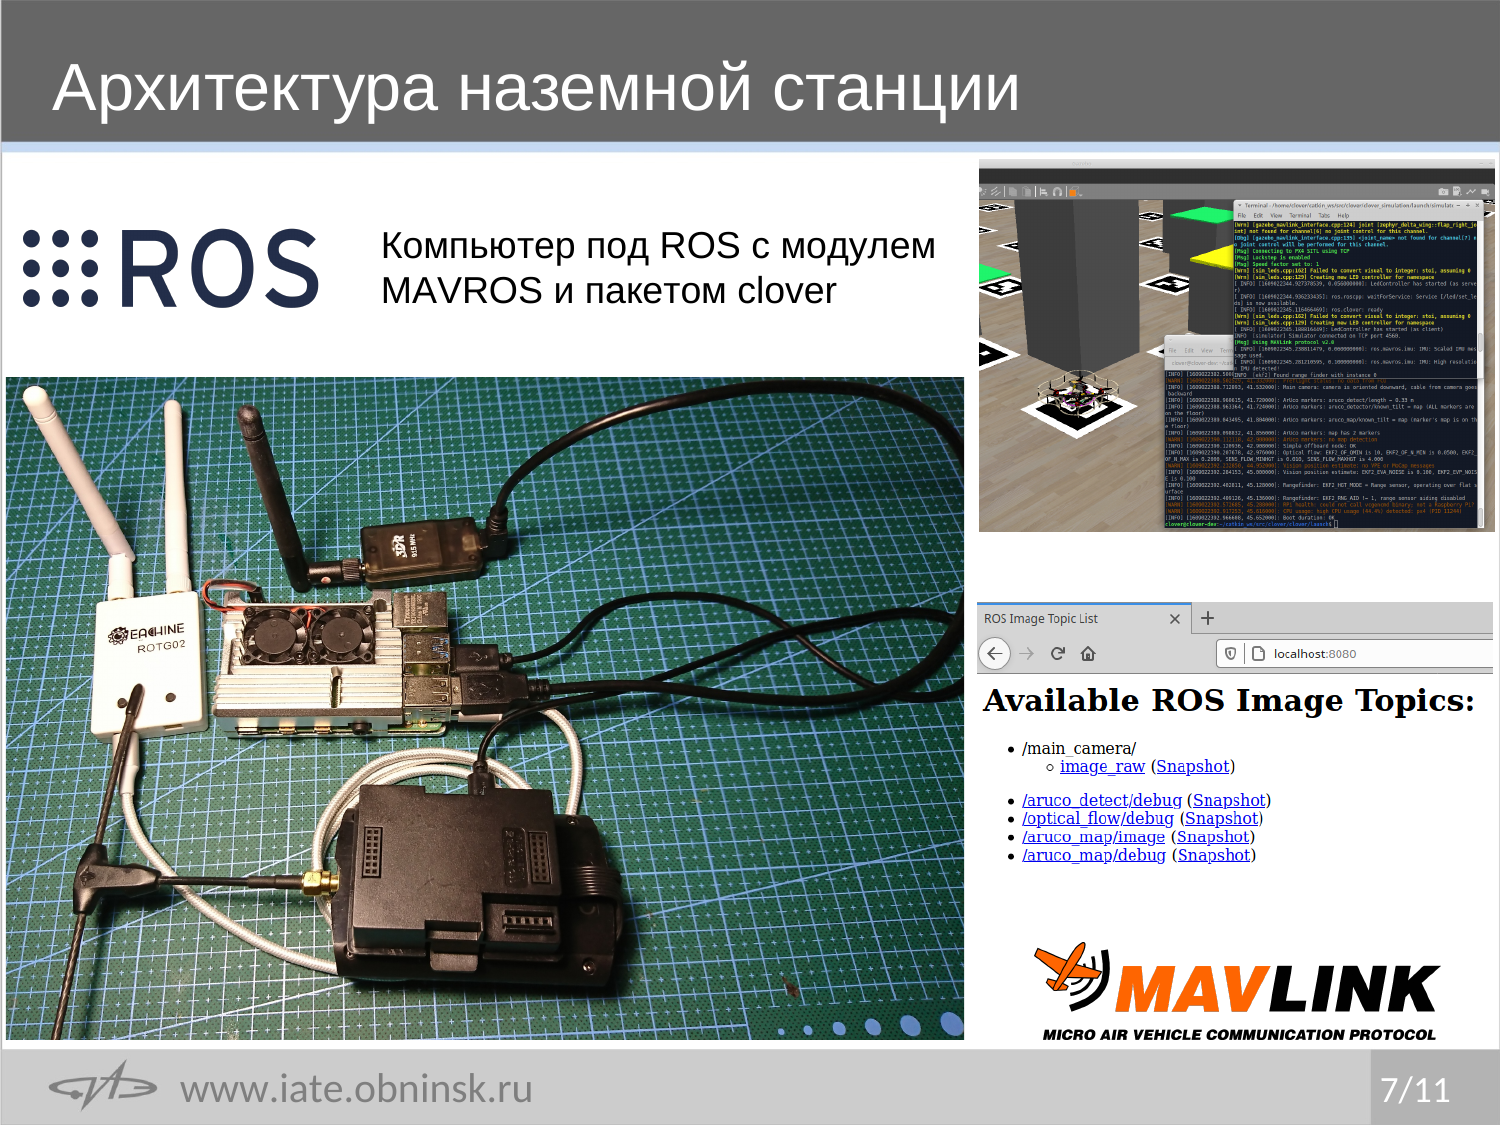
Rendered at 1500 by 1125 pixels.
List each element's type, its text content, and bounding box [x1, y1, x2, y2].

text_box Компьютер под ROS с модулем MAVROS и пакетом clover [366, 214, 979, 367]
title Архитектура наземной станции [37, 7, 1459, 161]
picture [0, 0, 1500, 1125]
text_box 7/11 [1116, 1057, 1467, 1118]
list [41, 243, 1454, 998]
